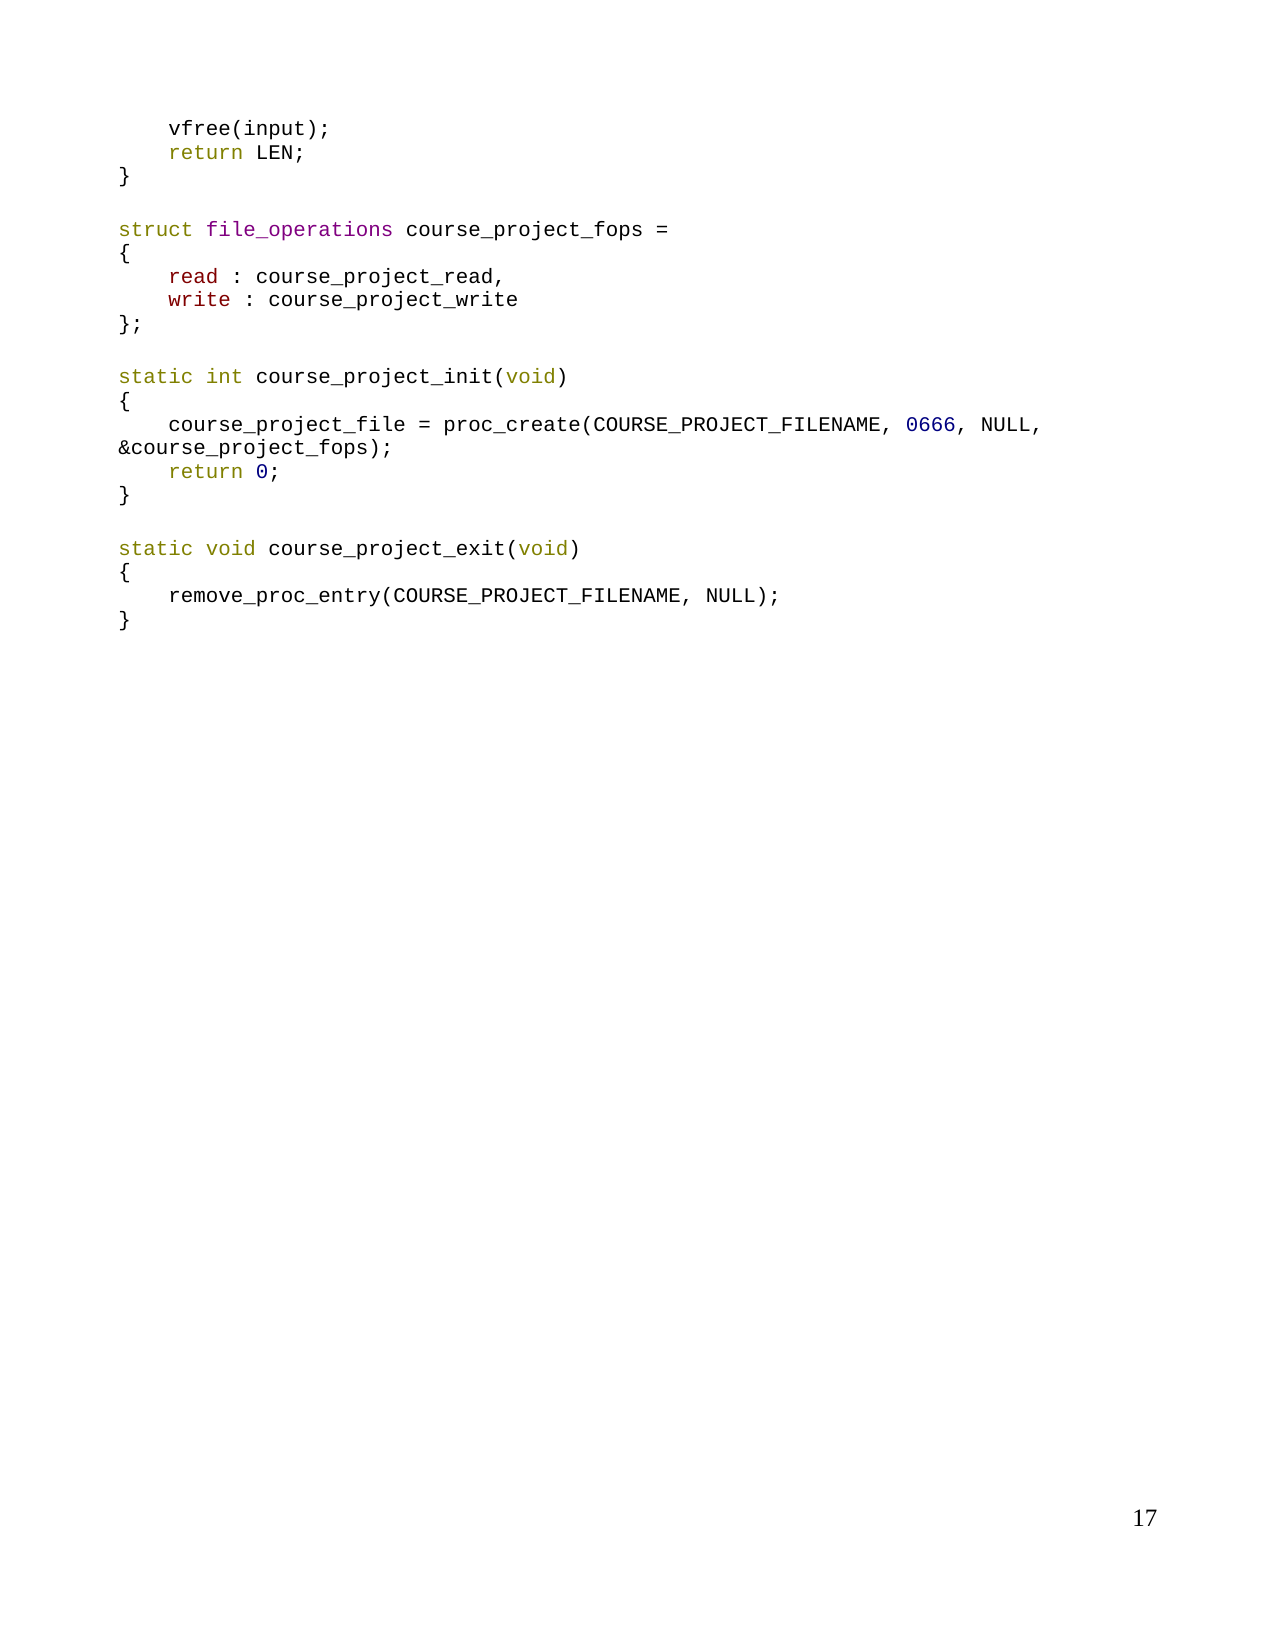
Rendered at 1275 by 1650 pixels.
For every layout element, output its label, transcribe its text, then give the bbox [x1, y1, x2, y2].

text write : course_project_write [118, 289, 1157, 313]
text { [118, 242, 1157, 266]
text static int course_project_init(void) [118, 366, 1157, 390]
text } [118, 484, 1157, 508]
text } [118, 608, 1157, 632]
text course_project_file = proc_create(COURSE_PROJECT_FILENAME, 0666, NULL, &course_project_fops); [118, 413, 1157, 461]
text return 0; [118, 461, 1157, 484]
text static void course_project_exit(void) [118, 538, 1157, 561]
text { [118, 390, 1157, 413]
text remove_proc_entry(COURSE_PROJECT_FILENAME, NULL); [118, 585, 1157, 608]
text return LEN; [118, 142, 1157, 165]
text struct file_operations course_project_fops = [118, 218, 1157, 242]
text { [118, 561, 1157, 585]
text }; [118, 313, 1157, 337]
text vfree(input); [118, 118, 1157, 142]
text } [118, 165, 1157, 189]
text read : course_project_read, [118, 266, 1157, 289]
